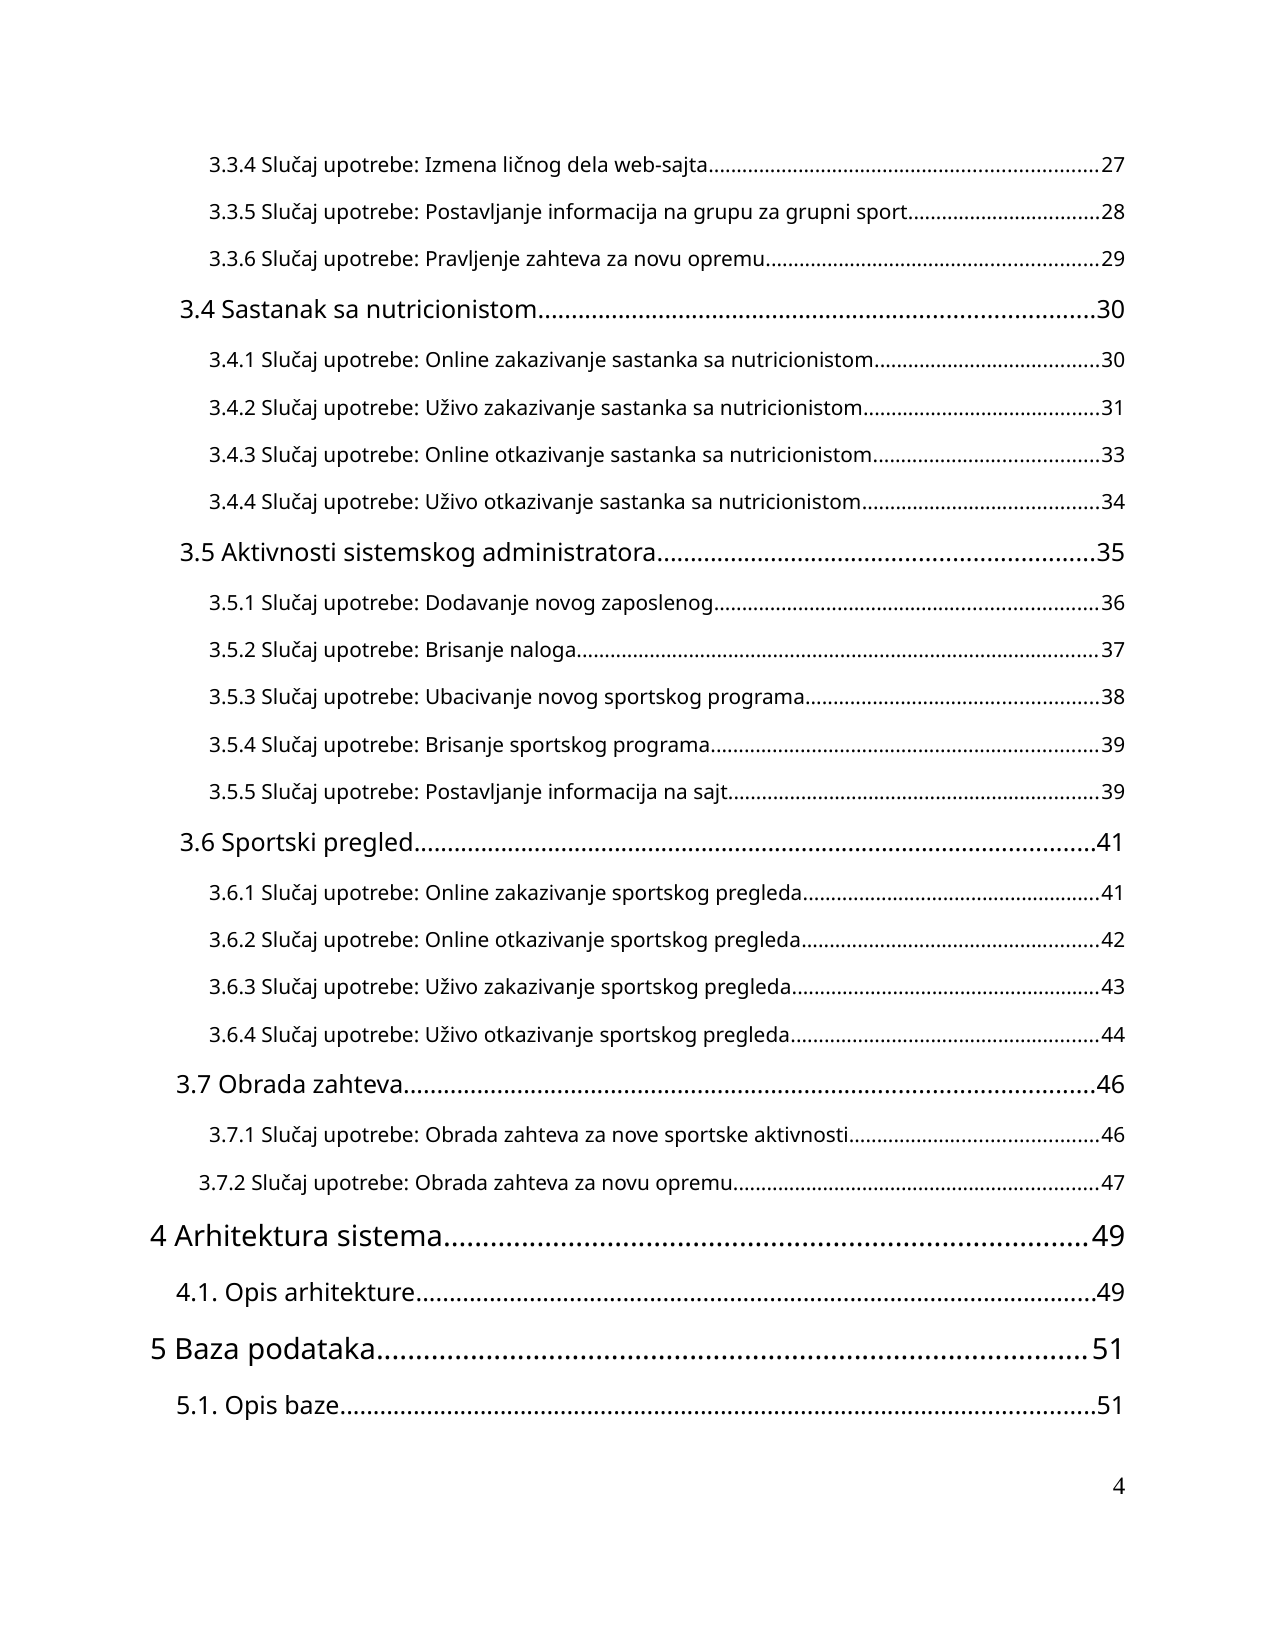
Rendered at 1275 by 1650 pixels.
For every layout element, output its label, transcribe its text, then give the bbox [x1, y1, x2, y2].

text 5 Baza podataka 51 [150, 1328, 1125, 1368]
text 3.4.4 Slučaj upotrebe: Uživo otkazivanje sastanka sa nutricionistom 34 [209, 487, 1125, 516]
text 3.5.4 Slučaj upotrebe: Brisanje sportskog programa 39 [209, 730, 1125, 758]
text 3.5.5 Slučaj upotrebe: Postavljanje informacija na sajt 39 [209, 777, 1125, 806]
text 3.6.2 Slučaj upotrebe: Online otkazivanje sportskog pregleda 42 [209, 925, 1125, 953]
text 3.7.1 Slučaj upotrebe: Obrada zahteva za nove sportske aktivnosti 46 [209, 1120, 1125, 1149]
text 5.1. Opis baze 51 [150, 1387, 1125, 1421]
text 3.5 Aktivnosti sistemskog administratora 35 [179, 534, 1125, 568]
text 4 Arhitektura sistema 49 [150, 1215, 1125, 1255]
text 3.6 Sportski pregled 41 [179, 824, 1125, 858]
text 3.6.3 Slučaj upotrebe: Uživo zakazivanje sportskog pregleda 43 [209, 972, 1125, 1001]
text 3.7 Obrada zahteva 46 [150, 1067, 1125, 1101]
text 3.3.6 Slučaj upotrebe: Pravljenje zahteva za novu opremu 29 [209, 244, 1125, 273]
text 3.4.3 Slučaj upotrebe: Online otkazivanje sastanka sa nutricionistom 33 [209, 440, 1125, 468]
text 3.3.4 Slučaj upotrebe: Izmena ličnog dela web-sajta 27 [209, 150, 1125, 178]
text 3.6.4 Slučaj upotrebe: Uživo otkazivanje sportskog pregleda 44 [209, 1020, 1125, 1048]
text 3.4.1 Slučaj upotrebe: Online zakazivanje sastanka sa nutricionistom 30 [209, 345, 1125, 374]
text 3.5.2 Slučaj upotrebe: Brisanje naloga 37 [209, 635, 1125, 664]
text 3.5.3 Slučaj upotrebe: Ubacivanje novog sportskog programa 38 [209, 682, 1125, 711]
text 3.4 Sastanak sa nutricionistom 30 [179, 292, 1125, 326]
text 3.7.2 Slučaj upotrebe: Obrada zahteva za novu opremu 47 [150, 1168, 1125, 1196]
text 3.5.1 Slučaj upotrebe: Dodavanje novog zaposlenog 36 [209, 588, 1125, 616]
text 3.3.5 Slučaj upotrebe: Postavljanje informacija na grupu za grupni sport 28 [209, 197, 1125, 226]
text 4.1. Opis arhitekture 49 [150, 1274, 1125, 1308]
text 3.6.1 Slučaj upotrebe: Online zakazivanje sportskog pregleda 41 [209, 878, 1125, 906]
text 3.4.2 Slučaj upotrebe: Uživo zakazivanje sastanka sa nutricionistom 31 [209, 393, 1125, 421]
